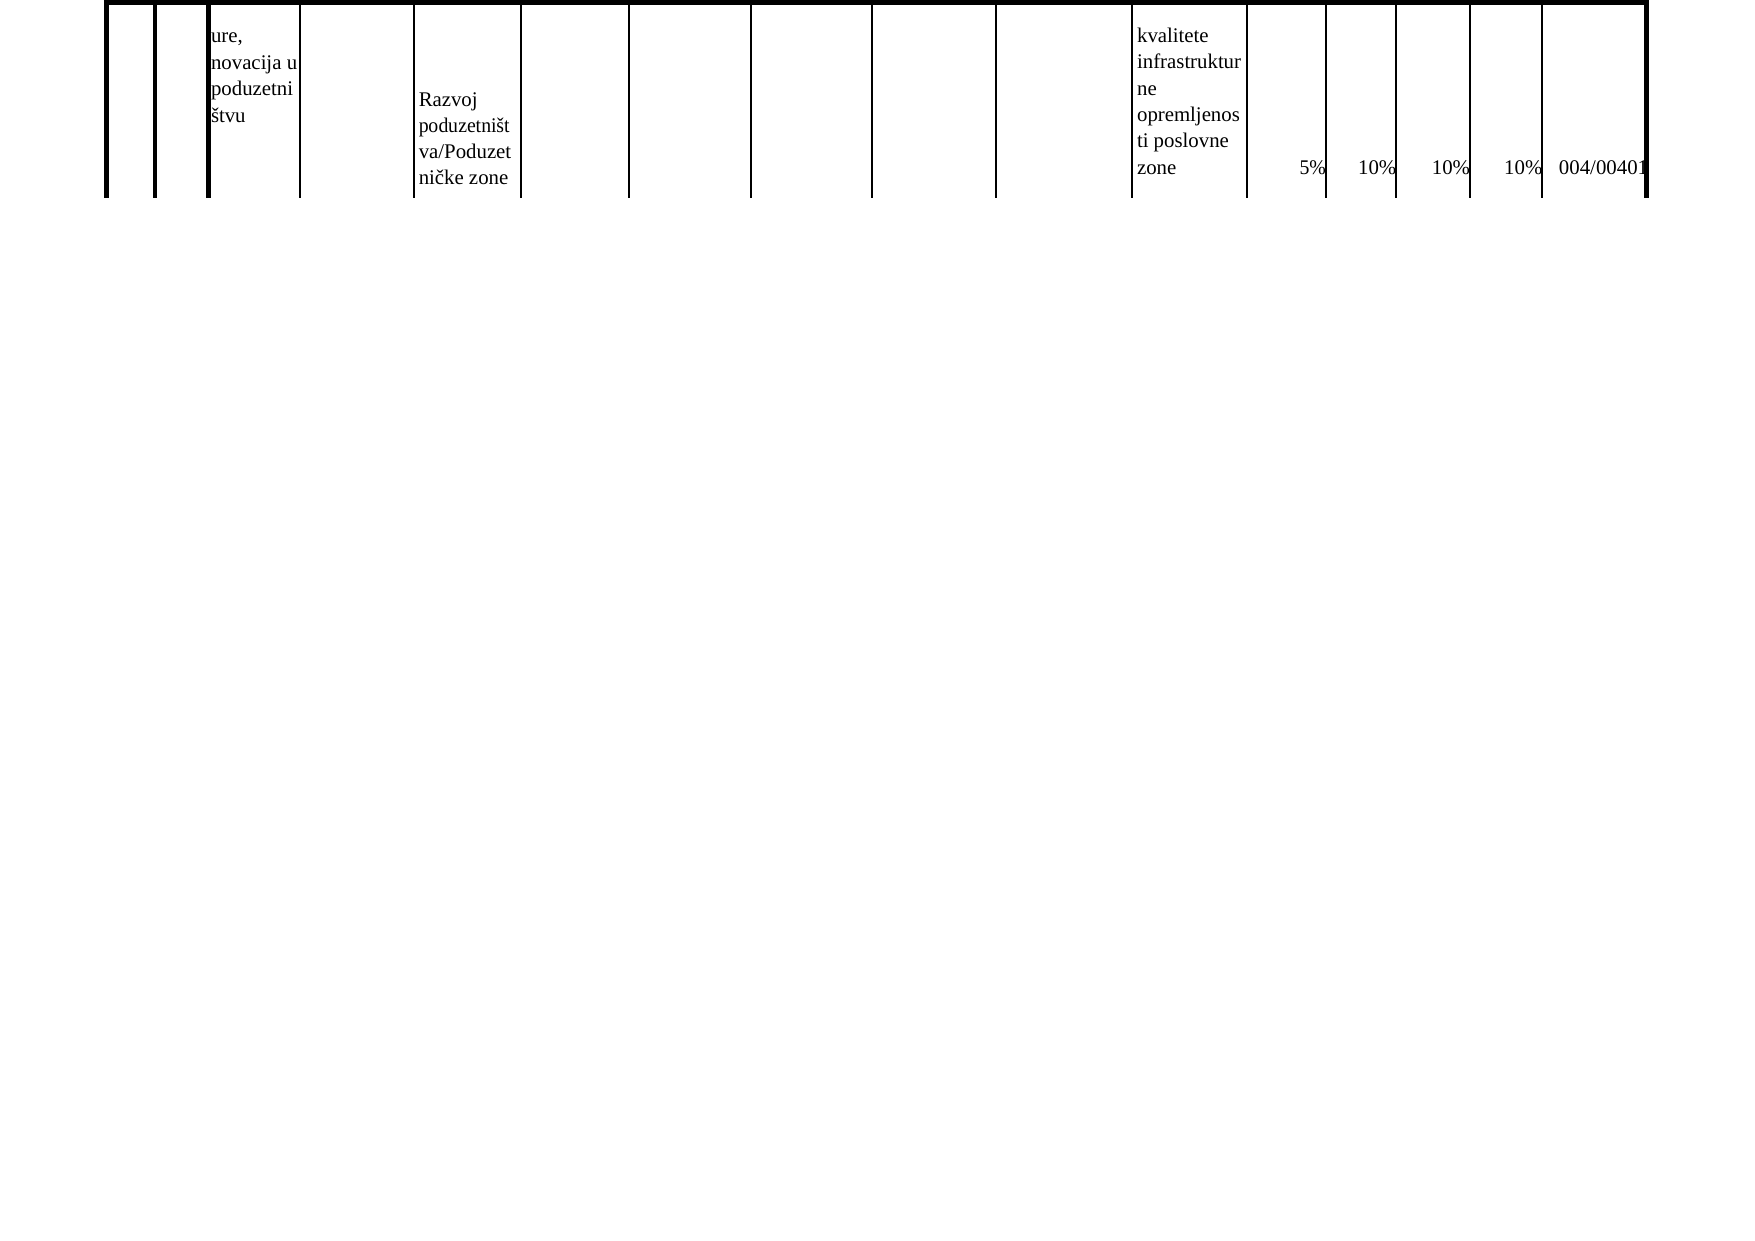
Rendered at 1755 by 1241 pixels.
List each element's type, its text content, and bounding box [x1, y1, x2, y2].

table_cell ure, novacija u poduzetništvu [211, 5, 299, 198]
table_cell 10% [1327, 5, 1395, 198]
table_cell [630, 5, 750, 198]
table_cell [522, 5, 628, 198]
table_cell [873, 5, 995, 198]
table_cell [752, 5, 871, 198]
table_cell 004/00401 [1543, 5, 1644, 198]
table_cell 10% [1397, 5, 1469, 198]
table_cell [301, 5, 413, 198]
table_cell 10% [1471, 5, 1541, 198]
table_cell Razvoj poduzetništ va/Poduzet ničke zone [415, 5, 520, 198]
table_cell [157, 5, 206, 198]
table_cell [109, 5, 153, 198]
table_cell [997, 5, 1131, 198]
table_cell 5% [1248, 5, 1325, 198]
table_cell kvalitete infrastruktur ne opremljenos ti poslovne zone [1133, 5, 1246, 198]
